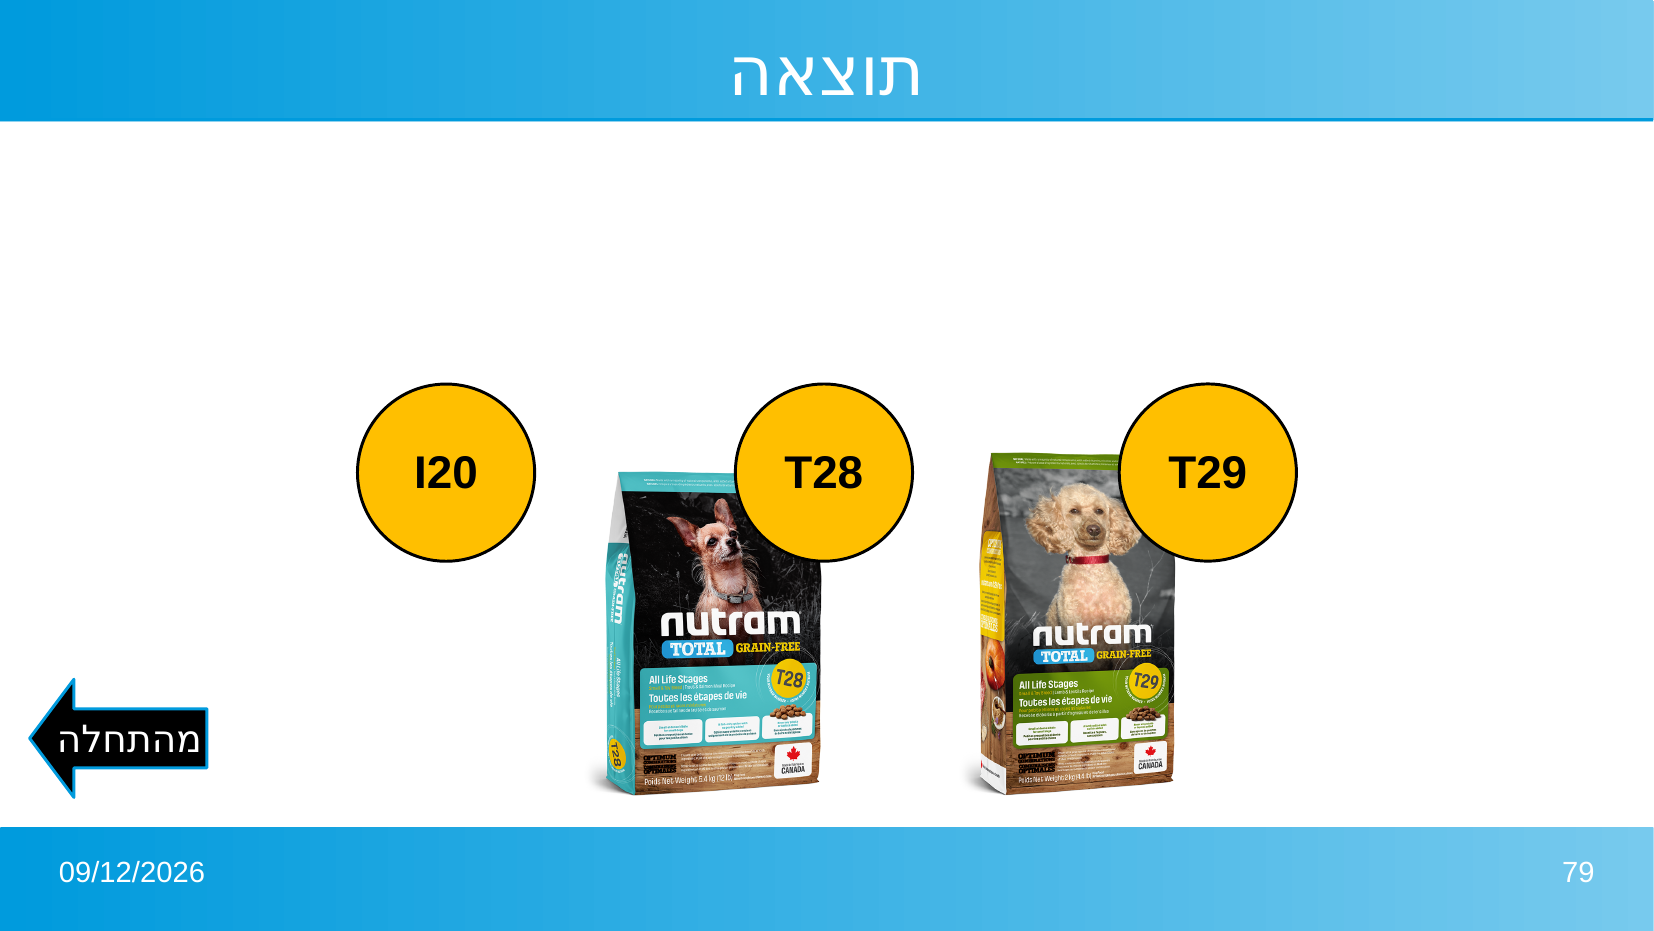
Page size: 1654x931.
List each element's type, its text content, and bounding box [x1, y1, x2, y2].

text_box מהתחלה [29, 679, 207, 798]
picture [944, 427, 1214, 798]
text_box T29 [1119, 383, 1297, 562]
text_box T28 [735, 383, 913, 562]
text_box I20 [357, 384, 535, 562]
title תוצאה [59, 21, 1595, 116]
picture [579, 431, 845, 798]
